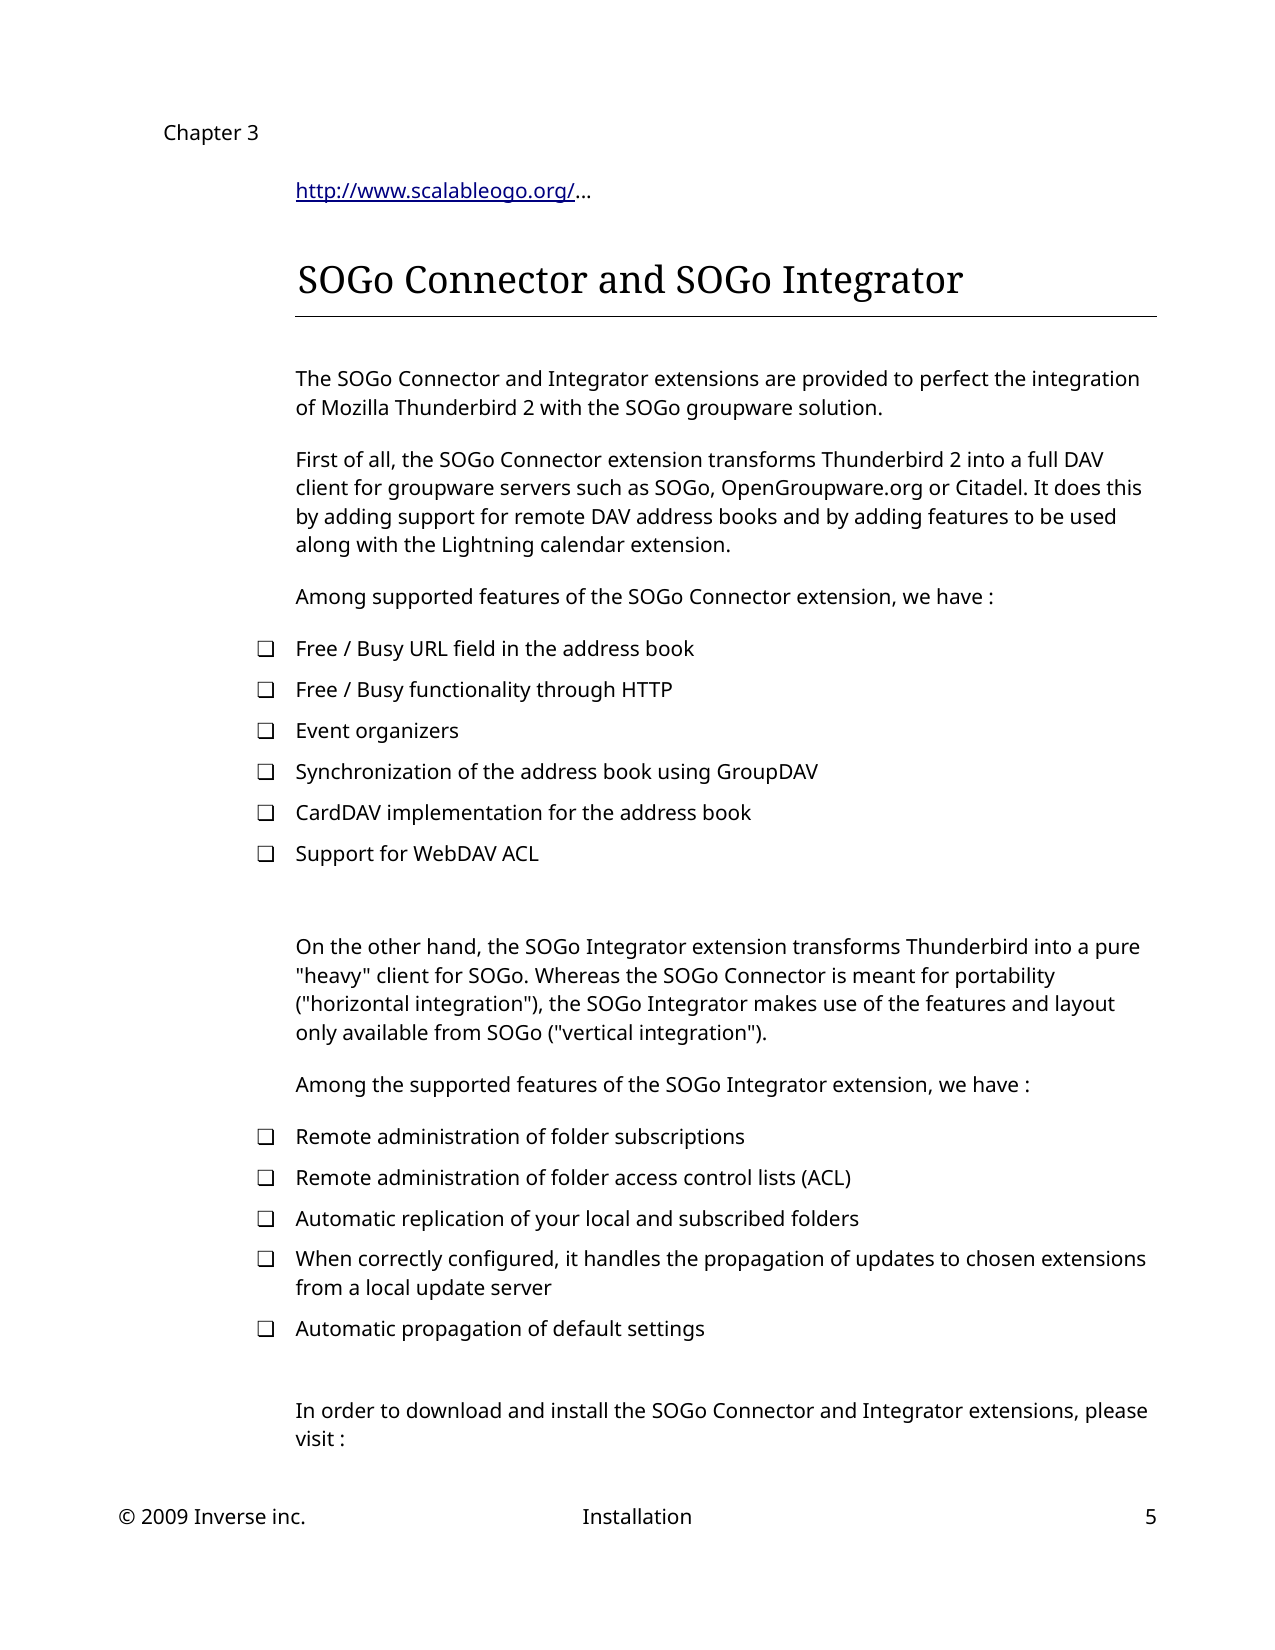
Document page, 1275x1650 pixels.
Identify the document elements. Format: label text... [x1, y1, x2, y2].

list ❏ When correctly configured, it handles the propagation of updates to chosen extensions from a local update server [256, 1244, 1157, 1301]
text In order to download and install the SOGo Connector and Integrator extensions, please visit : [295, 1396, 1157, 1453]
list ❏ Free / Busy functionality through HTTP [256, 676, 1157, 704]
text http://www.scalableogo.org/... [295, 176, 1157, 204]
list ❏ Remote administration of folder subscriptions [256, 1122, 1157, 1150]
text Among supported features of the SOGo Connector extension, we have : [295, 582, 1157, 611]
list ❏ Support for WebDAV ACL [256, 839, 1157, 868]
list ❏ Automatic replication of your local and subscribed folders [256, 1204, 1157, 1232]
list ❏ Remote administration of folder access control lists (ACL) [256, 1163, 1157, 1191]
text Among the supported features of the SOGo Integrator extension, we have : [295, 1070, 1157, 1098]
text On the other hand, the SOGo Integrator extension transforms Thunderbird into a pure "heavy" client for SOGo. Whereas the SOGo Connector is meant for portability ("horizontal integration"), the SOGo Integrator makes use of the features and layout only available from SOGo ("vertical integration"). [295, 932, 1157, 1046]
list ❏ Event organizers [256, 716, 1157, 745]
list ❏ Synchronization of the address book using GroupDAV [256, 757, 1157, 786]
list ❏ Automatic propagation of default settings [256, 1314, 1157, 1342]
subtitle SOGo Connector and SOGo Integrator [295, 253, 1157, 316]
list ❏ CardDAV implementation for the address book [256, 798, 1157, 827]
text First of all, the SOGo Connector extension transforms Thunderbird 2 into a full DAV client for groupware servers such as SOGo, OpenGroupware.org or Citadel. It does this by adding support for remote DAV address books and by adding features to be used along with the Lightning calendar extension. [295, 445, 1157, 559]
text The SOGo Connector and Integrator extensions are provided to perfect the integration of Mozilla Thunderbird 2 with the SOGo groupware solution. [295, 364, 1157, 421]
list ❏ Free / Busy URL field in the address book [256, 634, 1157, 663]
